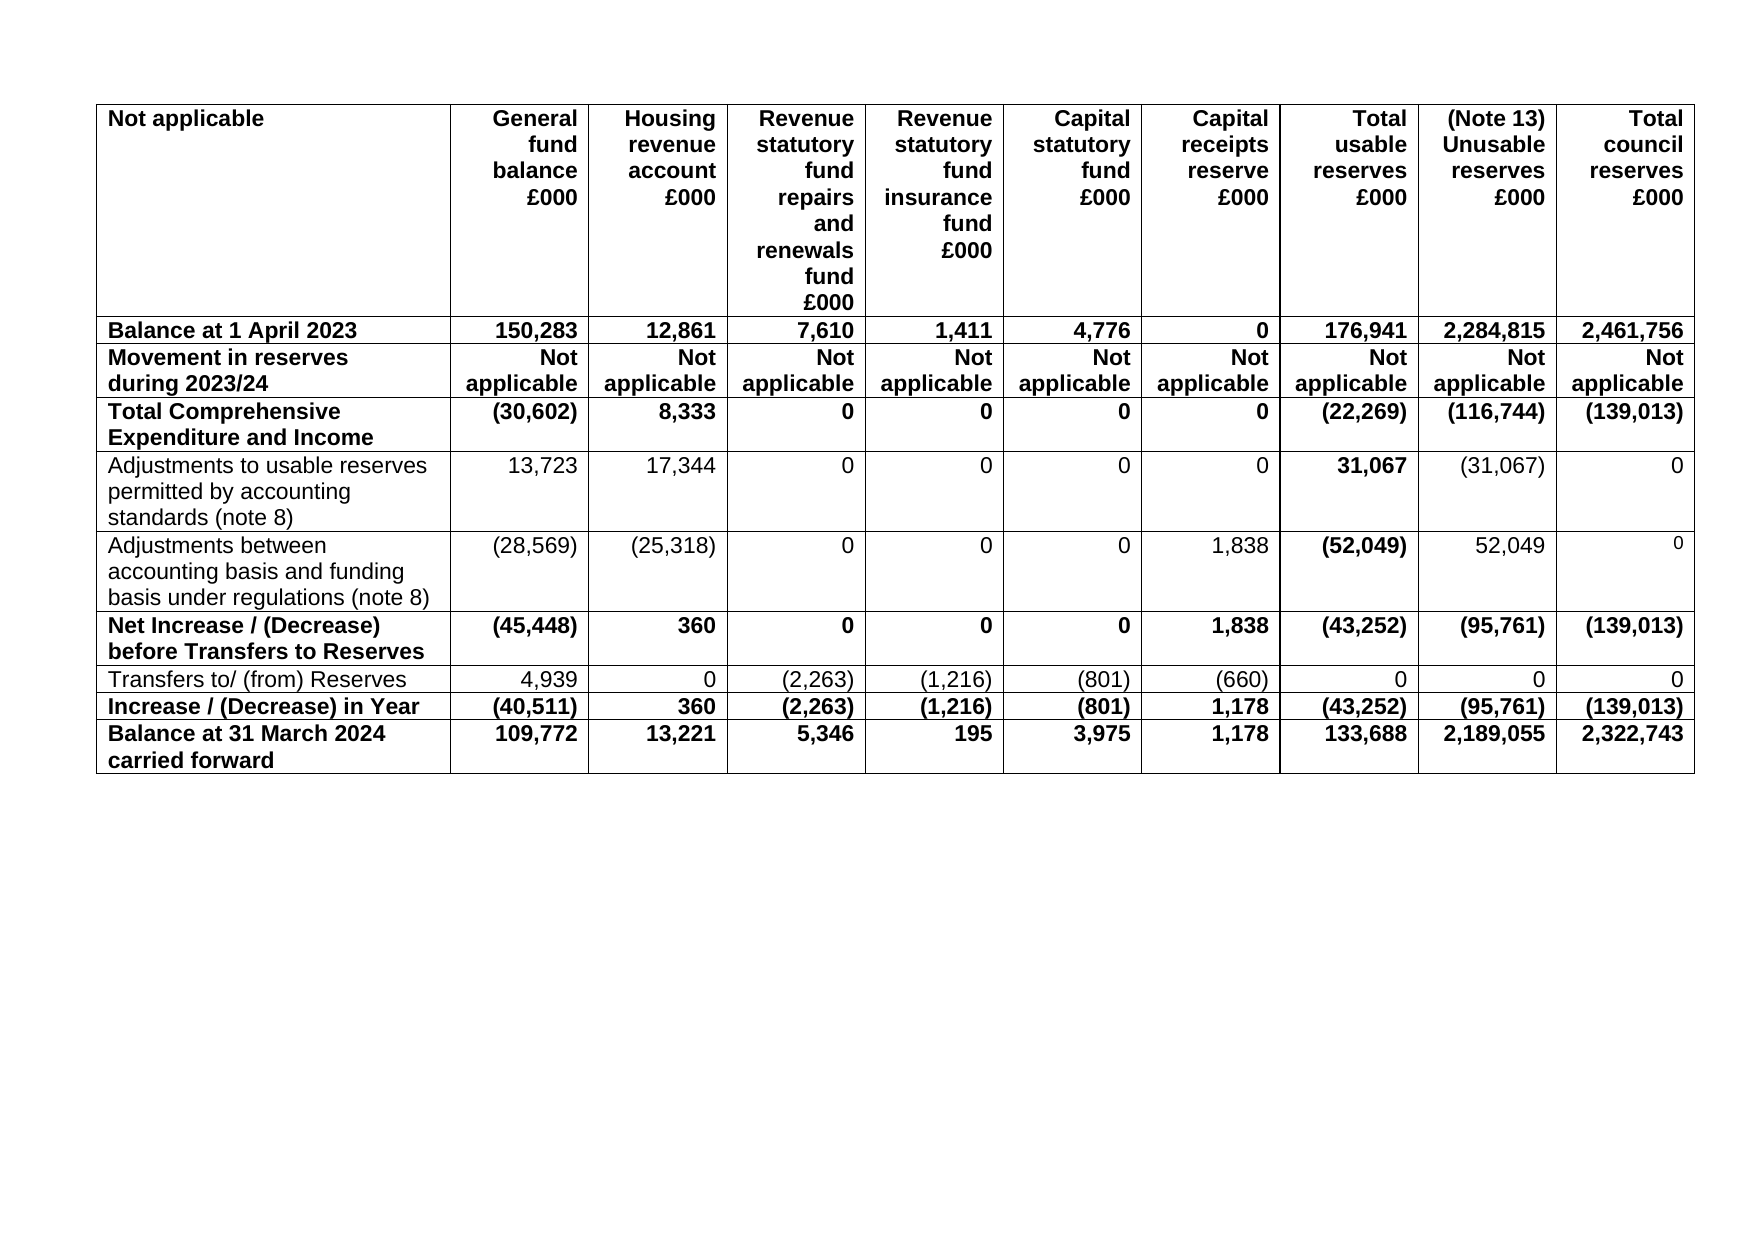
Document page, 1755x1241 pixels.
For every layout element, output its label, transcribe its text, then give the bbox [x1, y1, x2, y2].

table_cell 52,049 [1419, 532, 1556, 611]
table_cell Not applicable [589, 344, 727, 397]
table_cell 13,723 [451, 452, 588, 531]
table_cell (43,252) [1281, 693, 1418, 719]
table_cell 360 [589, 693, 727, 719]
table_cell (801) [1004, 666, 1141, 692]
table_cell 31,067 [1281, 452, 1418, 531]
table_cell Not applicable [1281, 344, 1418, 397]
table_cell 195 [866, 720, 1003, 773]
table_cell (40,511) [451, 693, 588, 719]
table_header General fund balance £000 [451, 105, 588, 316]
table_cell 7,610 [728, 317, 865, 343]
table_cell (22,269) [1281, 398, 1418, 451]
table_cell 0 [1004, 452, 1141, 531]
table_cell (139,013) [1557, 693, 1694, 719]
table_cell 3,975 [1004, 720, 1141, 773]
table_cell (660) [1142, 666, 1279, 692]
table_cell 0 [1142, 398, 1279, 451]
table_cell 12,861 [589, 317, 727, 343]
table_cell 2,322,743 [1557, 720, 1694, 773]
table_cell 0 [728, 398, 865, 451]
table_cell (801) [1004, 693, 1141, 719]
table_cell Not applicable [1004, 344, 1141, 397]
table_cell 17,344 [589, 452, 727, 531]
table_cell 0 [1557, 452, 1694, 531]
table_cell Not applicable [1557, 344, 1694, 397]
table_cell 0 [1142, 317, 1279, 343]
table_header Not applicable [97, 105, 450, 316]
table_cell 176,941 [1281, 317, 1418, 343]
table_cell 13,221 [589, 720, 727, 773]
table_cell (1,216) [866, 693, 1003, 719]
table_cell 0 [866, 612, 1003, 664]
table_cell (52,049) [1281, 532, 1418, 611]
table_cell (116,744) [1419, 398, 1556, 451]
table_header Capital statutory fund £000 [1004, 105, 1141, 316]
table_cell 150,283 [451, 317, 588, 343]
table_cell Not applicable [866, 344, 1003, 397]
table_cell Not applicable [1419, 344, 1556, 397]
table_cell Transfers to/ (from) Reserves [97, 666, 450, 692]
table_cell Not applicable [1142, 344, 1279, 397]
table_cell Increase / (Decrease) in Year [97, 693, 450, 719]
table_cell Balance at 31 March 2024 carried forward [97, 720, 450, 773]
table_cell 1,411 [866, 317, 1003, 343]
table_cell 0 [1557, 532, 1694, 611]
table_header Revenue statutory fund insurance fund £000 [866, 105, 1003, 316]
table_cell (95,761) [1419, 612, 1556, 664]
table_header Capital receipts reserve £000 [1142, 105, 1279, 316]
table_cell 0 [1281, 666, 1418, 692]
table_cell 0 [589, 666, 727, 692]
table_cell (139,013) [1557, 612, 1694, 664]
table_cell 0 [1419, 666, 1556, 692]
table_cell Not applicable [451, 344, 588, 397]
table_cell (31,067) [1419, 452, 1556, 531]
table_cell 2,284,815 [1419, 317, 1556, 343]
table_cell (2,263) [728, 666, 865, 692]
table_cell 0 [1557, 666, 1694, 692]
table_cell (95,761) [1419, 693, 1556, 719]
table_cell (43,252) [1281, 612, 1418, 664]
table_cell 1,838 [1142, 532, 1279, 611]
table_cell 0 [1004, 398, 1141, 451]
table_header Revenue statutory fund repairs and renewals fund £000 [728, 105, 865, 316]
table_cell 0 [866, 532, 1003, 611]
table_cell 109,772 [451, 720, 588, 773]
table_cell (30,602) [451, 398, 588, 451]
table_cell (139,013) [1557, 398, 1694, 451]
table_cell 1,178 [1142, 693, 1279, 719]
table_cell Net Increase / (Decrease) before Transfers to Reserves [97, 612, 450, 664]
table_header Total council reserves £000 [1557, 105, 1694, 316]
table_header Housing revenue account £000 [589, 105, 727, 316]
table_cell (25,318) [589, 532, 727, 611]
table_cell Adjustments to usable reserves permitted by accounting standards (note 8) [97, 452, 450, 531]
table_cell 0 [866, 398, 1003, 451]
table_header (Note 13) Unusable reserves £000 [1419, 105, 1556, 316]
table_cell (1,216) [866, 666, 1003, 692]
table_cell 0 [1004, 612, 1141, 664]
table_cell Adjustments between accounting basis and funding basis under regulations (note 8) [97, 532, 450, 611]
table_cell Balance at 1 April 2023 [97, 317, 450, 343]
table_cell 360 [589, 612, 727, 664]
table_cell (45,448) [451, 612, 588, 664]
table_cell 0 [728, 452, 865, 531]
table_cell Total Comprehensive Expenditure and Income [97, 398, 450, 451]
table_cell (28,569) [451, 532, 588, 611]
table_cell 2,461,756 [1557, 317, 1694, 343]
table_cell 1,838 [1142, 612, 1279, 664]
table_cell (2,263) [728, 693, 865, 719]
table_cell 0 [866, 452, 1003, 531]
table_header Total usable reserves £000 [1281, 105, 1418, 316]
table_cell 5,346 [728, 720, 865, 773]
table_cell Movement in reserves during 2023/24 [97, 344, 450, 397]
table_cell 1,178 [1142, 720, 1279, 773]
table_cell 0 [728, 532, 865, 611]
table_cell Not applicable [728, 344, 865, 397]
table_cell 0 [1142, 452, 1279, 531]
table_cell 133,688 [1281, 720, 1418, 773]
table_cell 2,189,055 [1419, 720, 1556, 773]
table_cell 4,776 [1004, 317, 1141, 343]
table_cell 4,939 [451, 666, 588, 692]
table_cell 0 [728, 612, 865, 664]
table_cell 8,333 [589, 398, 727, 451]
table_cell 0 [1004, 532, 1141, 611]
